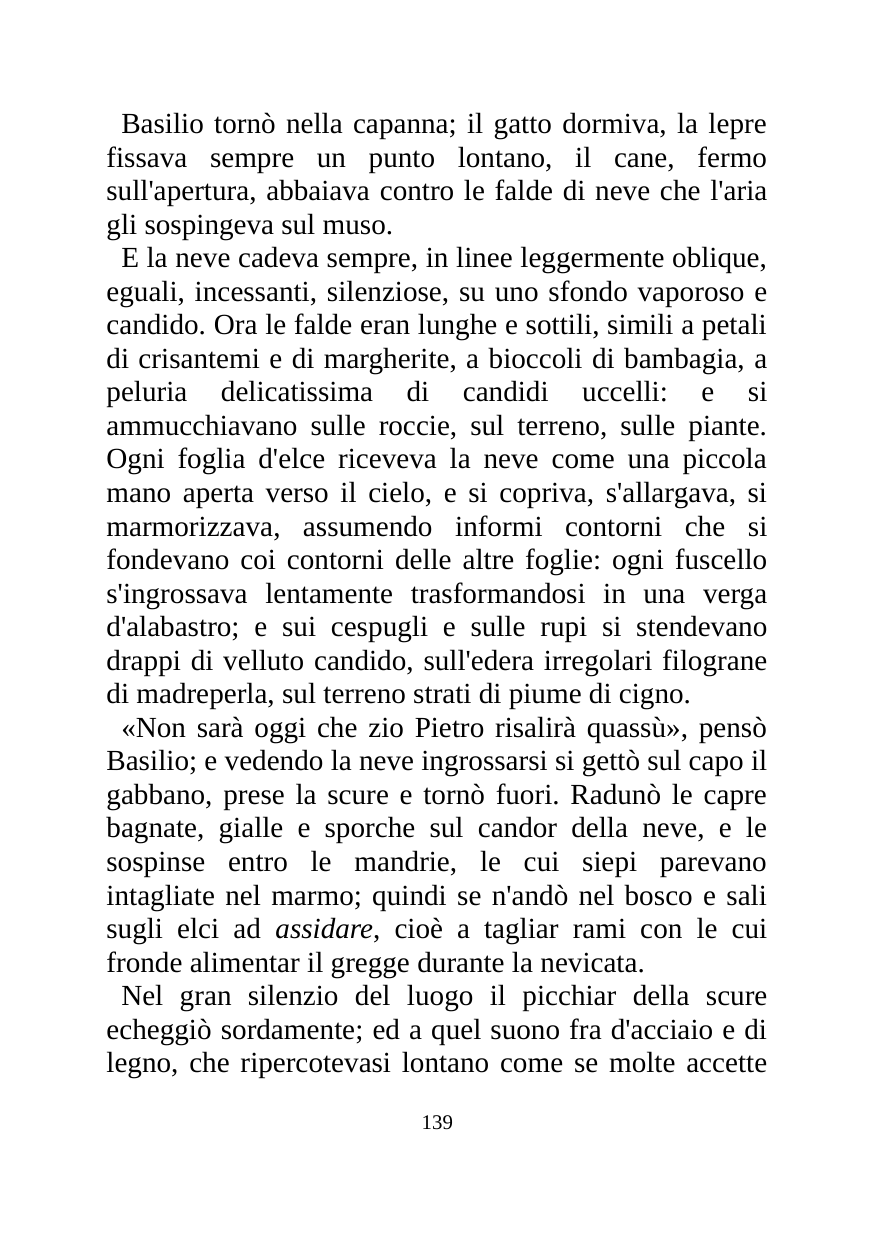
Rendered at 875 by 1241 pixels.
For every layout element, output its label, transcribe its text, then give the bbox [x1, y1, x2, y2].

text «Non sarà oggi che zio Pietro risalirà quassù», pensò Basilio; e vedendo la neve ingrossarsi si gettò sul capo il gabbano, prese la scure e tornò fuori. Radunò le capre bagnate, gialle e sporche sul candor della neve, e le sospinse entro le mandrie, le cui siepi parevano intagliate nel marmo; quindi se n'andò nel bosco e sali sugli elci ad assidare, cioè a tagliar rami con le cui fronde alimentar il gregge durante la nevicata. [106, 710, 768, 978]
text E la neve cadeva sempre, in linee leggermente oblique, eguali, incessanti, silenziose, su uno sfondo vaporoso e candido. Ora le falde eran lunghe e sottili, simili a petali di crisantemi e di margherite, a bioccoli di bambagia, a peluria delicatissima di candidi uccelli: e si ammucchiavano sulle roccie, sul terreno, sulle piante. Ogni foglia d'elce riceveva la neve come una piccola mano aperta verso il cielo, e si copriva, s'allargava, si marmorizzava, assumendo informi contorni che si fondevano coi contorni delle altre foglie: ogni fuscello s'ingrossava lentamente trasformandosi in una verga d'alabastro; e sui cespugli e sulle rupi si stendevano drappi di velluto candido, sull'edera irregolari filograne di madreperla, sul terreno strati di piume di cigno. [106, 240, 768, 710]
text Nel gran silenzio del luogo il picchiar della scure echeggiò sordamente; ed a quel suono fra d'acciaio e di legno, che ripercotevasi lontano come se molte accette [106, 978, 768, 1079]
text Basilio tornò nella capanna; il gatto dormiva, la lepre fissava sempre un punto lontano, il cane, fermo sull'apertura, abbaiava contro le falde di neve che l'aria gli sospingeva sul muso. [106, 106, 768, 240]
